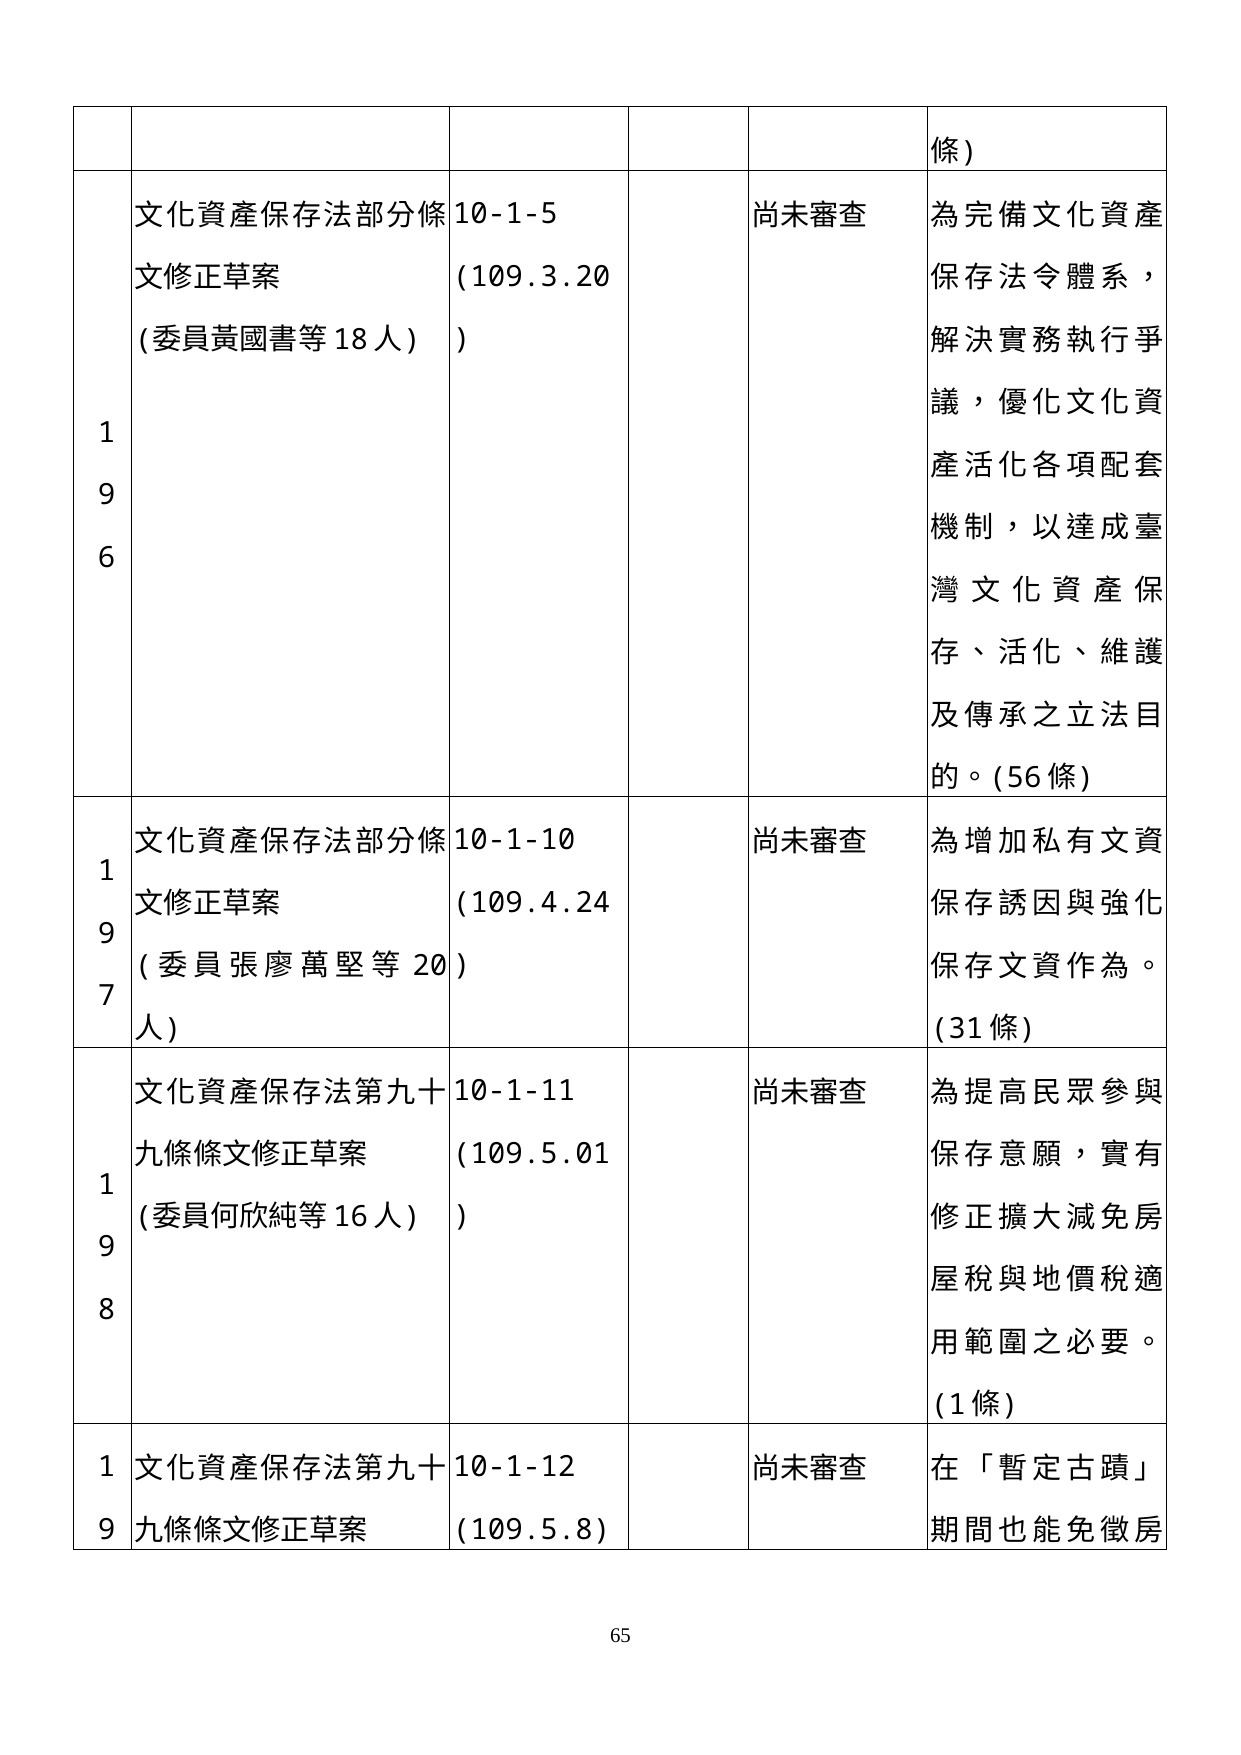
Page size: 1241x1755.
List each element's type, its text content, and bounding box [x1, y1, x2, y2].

table_cell [74, 171, 131, 796]
table_cell 尚未審查 [749, 1048, 927, 1423]
table_cell 尚未審查 [749, 171, 927, 796]
table_cell [629, 797, 748, 1047]
table_cell 為提高民眾參與保存意願，實有修正擴大減免房屋稅與地價稅適用範圍之必要。(1條) [928, 1048, 1166, 1423]
table_cell [450, 107, 628, 169]
table_cell [132, 107, 449, 169]
table_cell [749, 107, 927, 169]
table_cell [629, 171, 748, 796]
table_cell 尚未審查 [749, 1424, 927, 1549]
table_cell [74, 797, 131, 1047]
table_cell [629, 1424, 748, 1549]
table_cell 在「暫定古蹟」期間也能免徵房 [928, 1424, 1166, 1549]
table_cell 條) [928, 107, 1166, 169]
table_cell 文化資產保存法部分條文修正草案 (委員黃國書等18人) [132, 171, 449, 796]
table_cell [629, 107, 748, 169]
table_cell 文化資產保存法第九十九條條文修正草案 (委員何欣純等16人) [132, 1048, 449, 1423]
table_cell 10-1-5 (109.3.20) [450, 171, 628, 796]
table_cell 為完備文化資產保存法令體系，解決實務執行爭議，優化文化資產活化各項配套機制，以達成臺灣文化資產保存、活化、維護及傳承之立法目的。(56條) [928, 171, 1166, 796]
table_cell 10-1-12 (109.5.8) [450, 1424, 628, 1549]
table_cell 10-1-11 (109.5.01) [450, 1048, 628, 1423]
table_cell [74, 1424, 131, 1549]
table_cell 文化資產保存法第九十九條條文修正草案 [132, 1424, 449, 1549]
table_cell [74, 1048, 131, 1423]
table_cell [74, 107, 131, 169]
table_cell 10-1-10 (109.4.24) [450, 797, 628, 1047]
table_cell 文化資產保存法部分條文修正草案 (委員張廖萬堅等20人) [132, 797, 449, 1047]
table_cell [629, 1048, 748, 1423]
table_cell 尚未審查 [749, 797, 927, 1047]
table_cell 為增加私有文資保存誘因與強化保存文資作為。(31條) [928, 797, 1166, 1047]
